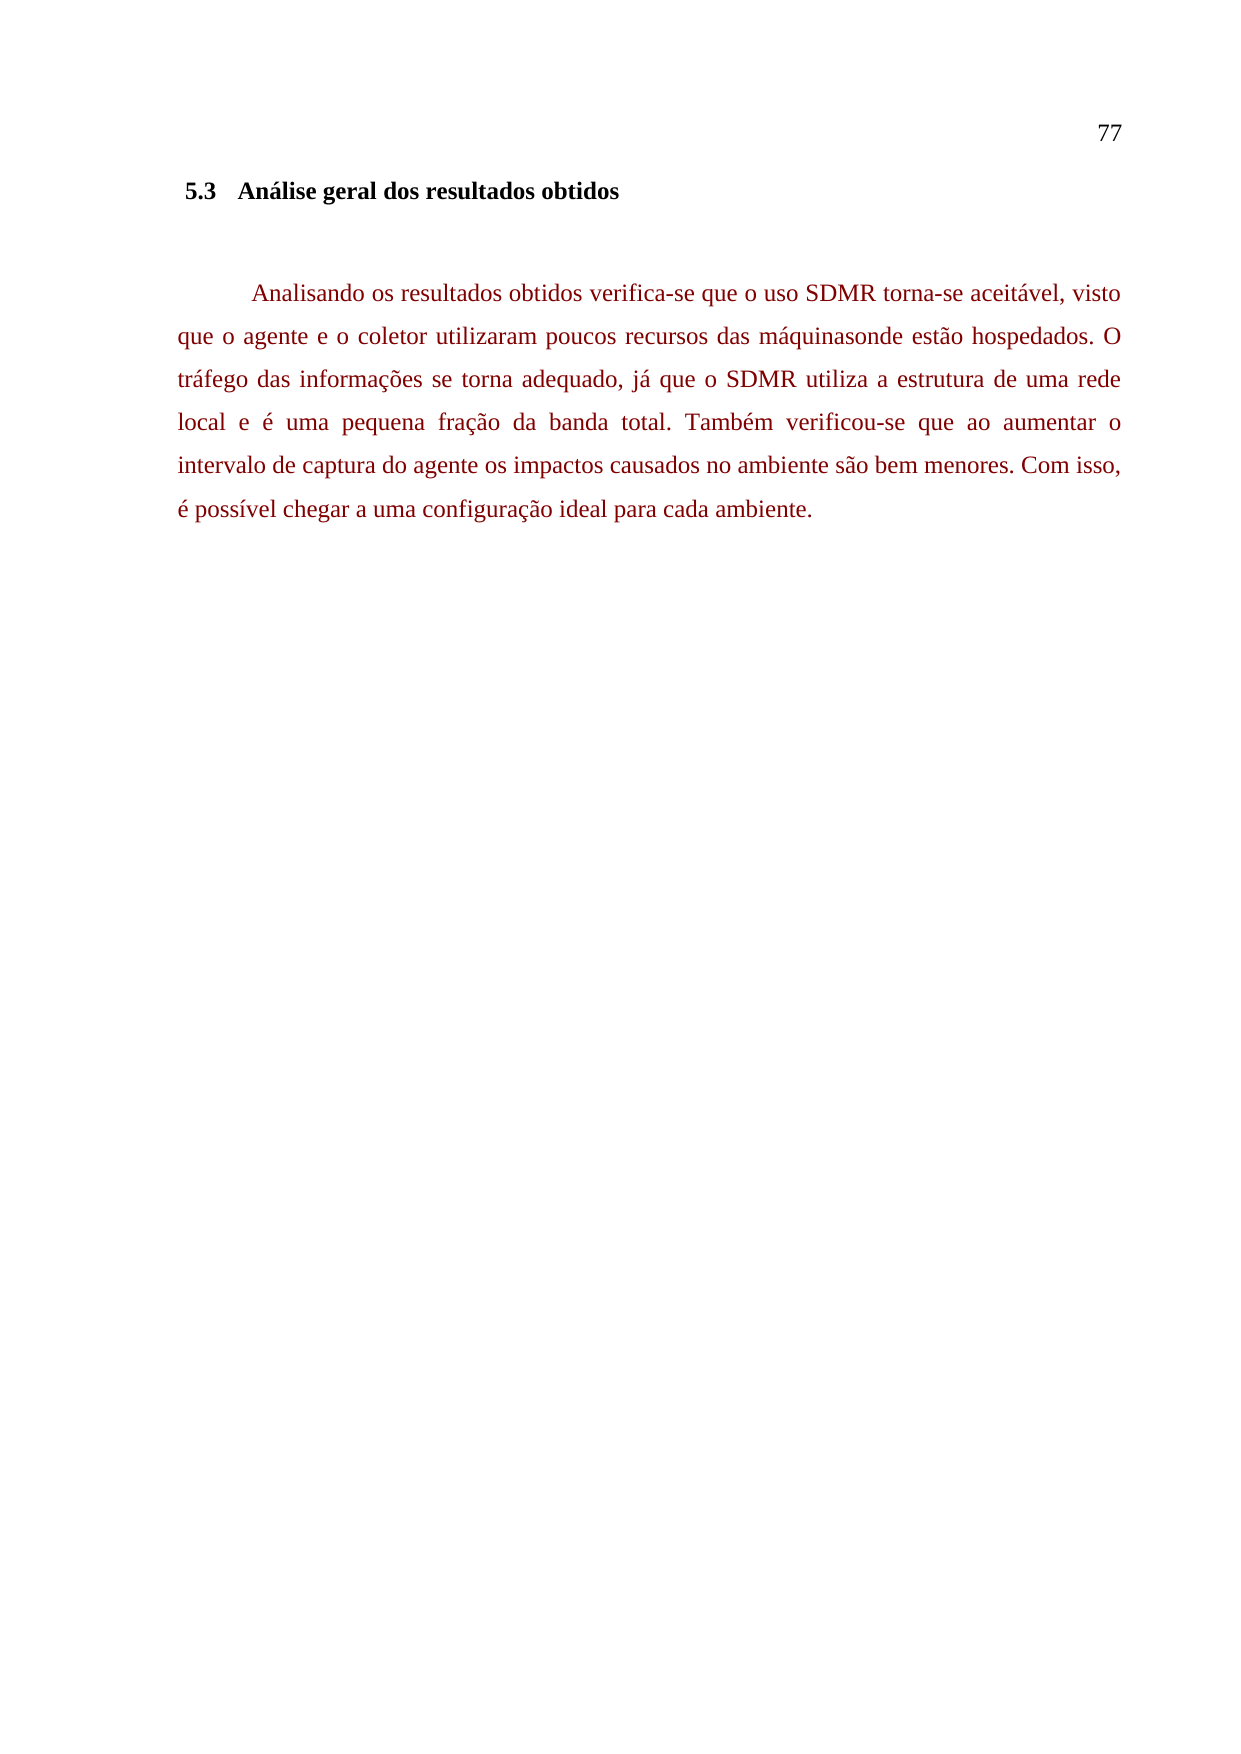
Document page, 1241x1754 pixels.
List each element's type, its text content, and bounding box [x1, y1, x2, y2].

text Analisando os resultados obtidos verifica-se que o uso SDMR torna-se aceitável, visto que o agente e o coletor utilizaram poucos recursos das máquinasonde estão hospedados. O tráfego das informações se torna adequado, já que o SDMR utiliza a estrutura de uma rede local e é uma pequena fração da banda total. Também verificou-se que ao aumentar o intervalo de captura do agente os impactos causados no ambiente são bem menores. Com isso, é possível chegar a uma configuração ideal para cada ambiente. [177, 278, 1122, 522]
list Análise geral dos resultados obtidos [185, 176, 1122, 205]
